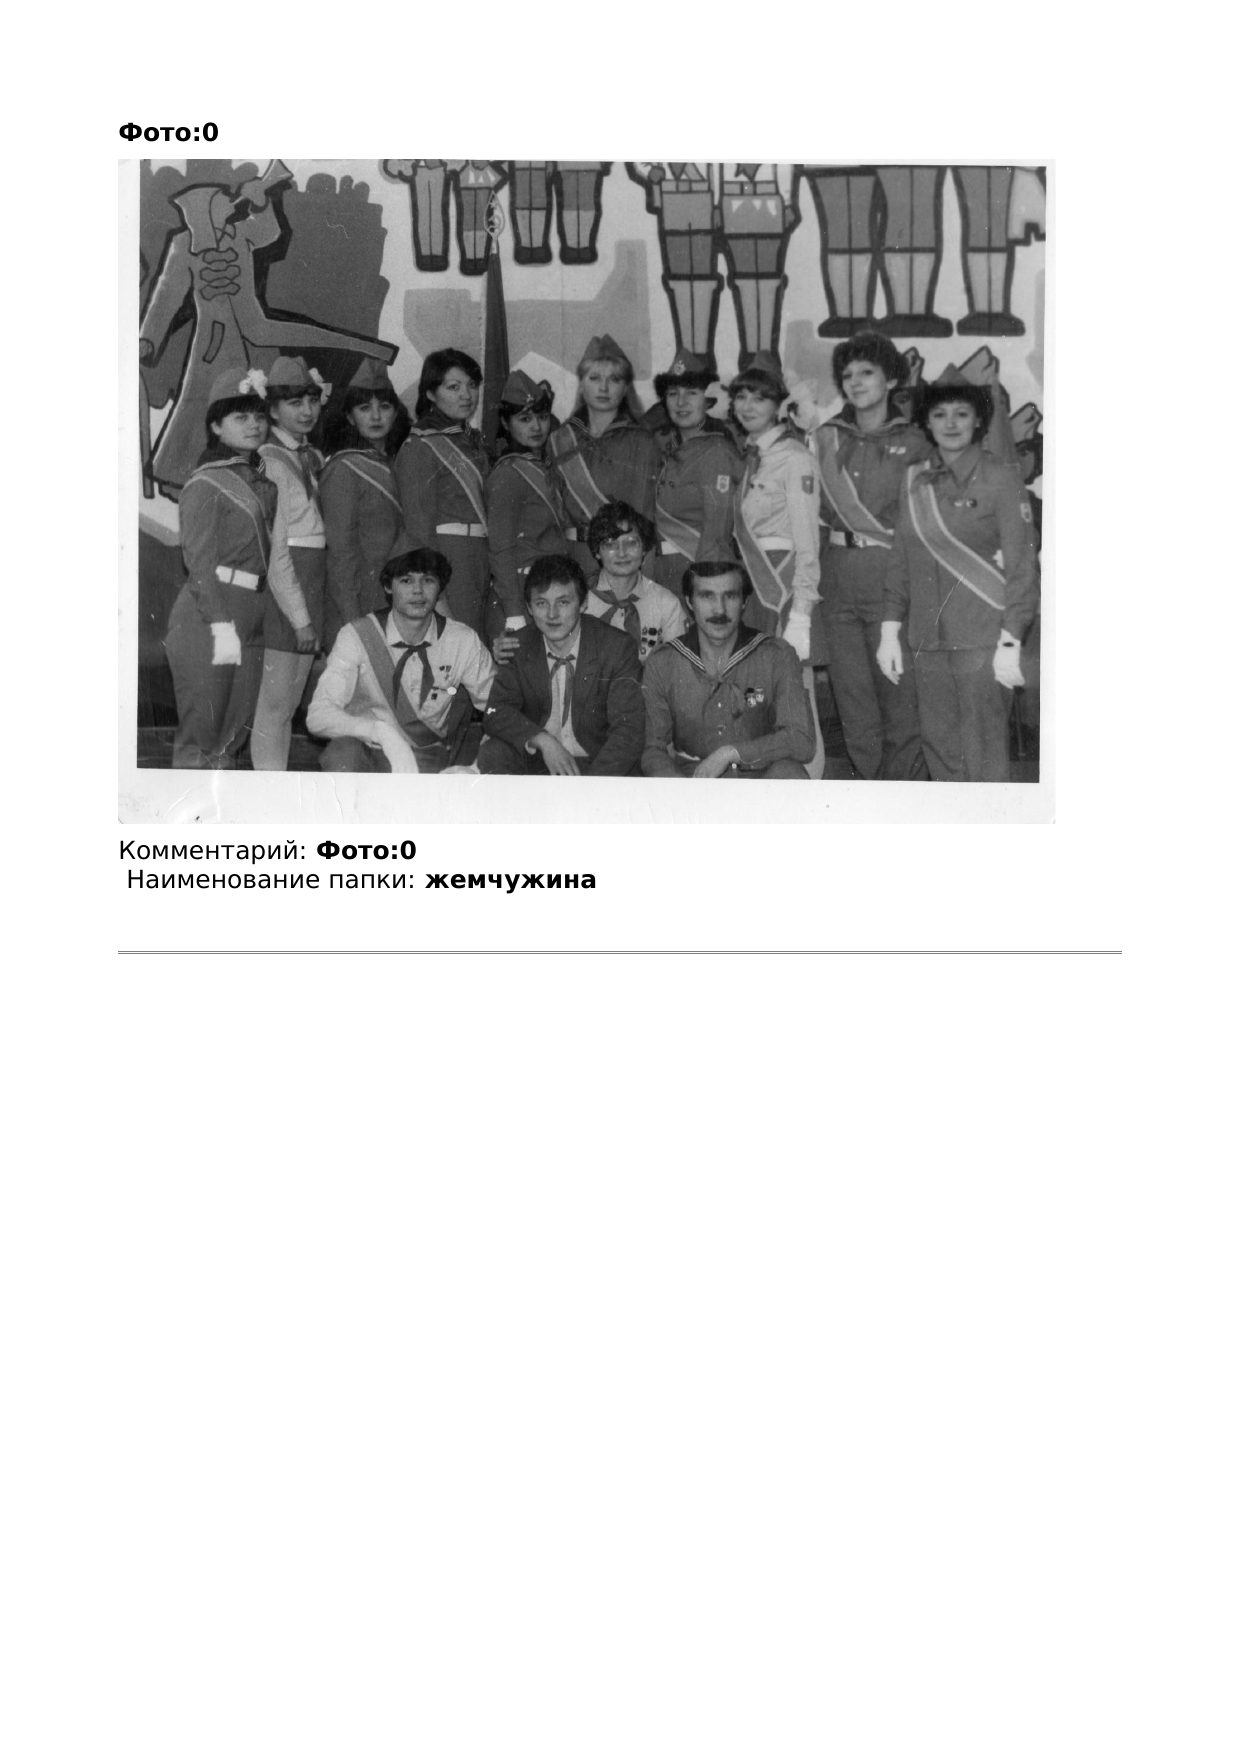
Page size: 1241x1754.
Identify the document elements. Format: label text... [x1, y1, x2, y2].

text Комментарий: Фото:0 Наименование папки: жемчужина [118, 836, 1122, 924]
subtitle Фото:0 [118, 118, 1122, 147]
picture [118, 159, 1056, 824]
